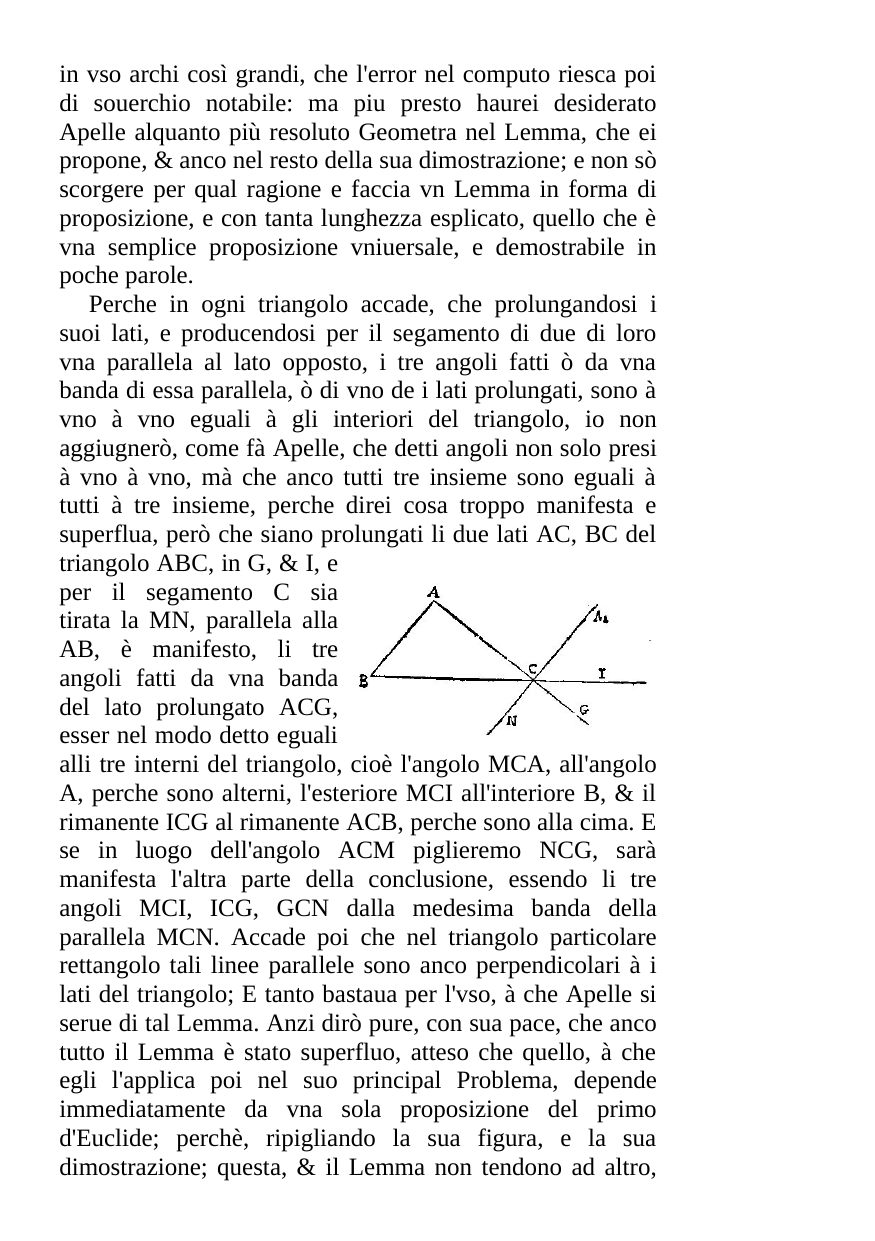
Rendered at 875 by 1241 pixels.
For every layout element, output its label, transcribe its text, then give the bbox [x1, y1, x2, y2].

picture [358, 577, 656, 737]
table_cell in vso archi così grandi, che l'error nel computo riesca poi di souerchio notabile: ma piu presto haurei desiderato Apelle alquanto più resoluto Geometra nel Lemma, che ei propone, & anco nel resto della sua dimostrazione; e non sò scorgere per qual ragione e faccia vn Lemma in forma di proposizione, e con tanta lunghezza esplicato, quello che è vna semplice proposizione vniuersale, e demostrabile in poche parole. [52, 59, 664, 289]
table_cell [665, 289, 822, 1180]
table_cell Perche in ogni triangolo accade, che prolungandosi i suoi lati, e producendosi per il segamento di due di loro vna parallela al lato opposto, i tre angoli fatti ò da vna banda di essa parallela, ò di vno de i lati prolungati, sono à vno à vno eguali à gli interiori del triangolo, io non aggiugnerò, come fà Apelle, che detti angoli non solo presi à vno à vno, mà che anco tutti tre insieme sono eguali à tutti à tre insieme, perche direi cosa troppo manifesta e superflua, però che siano prolungati li due lati AC, BC del triangolo ABC, in G, & I, e per il segamento C sia tirata la MN, parallela alla AB, è manifesto, li tre angoli fatti da vna banda del lato prolungato ACG, esser nel modo detto eguali alli tre interni del triangolo, cioè l'angolo MCA, all'angolo A, perche sono alterni, l'esteriore MCI all'interiore B, & il rimanente ICG al rimanente ACB, perche sono alla cima. E se in luogo dell'angolo ACM piglieremo NCG, sarà manifesta l'altra parte della conclusione, essendo li tre angoli MCI, ICG, GCN dalla medesima banda della parallela MCN. Accade poi che nel triangolo particolare rettangolo tali linee parallele sono anco perpendicolari à i lati del triangolo; E tanto bastaua per l'vso, à che Apelle si serue di tal Lemma. Anzi dirò pure, con sua pace, che anco tutto il Lemma è stato superfluo, atteso che quello, à che egli l'applica poi nel suo principal Problema, depende immediatamente da vna sola proposizione del primo d'Euclide; perchè, ripigliando la sua figura, e la sua dimostrazione; questa, & il Lemma non tendono ad altro, [52, 289, 664, 1180]
table_cell [665, 59, 822, 289]
